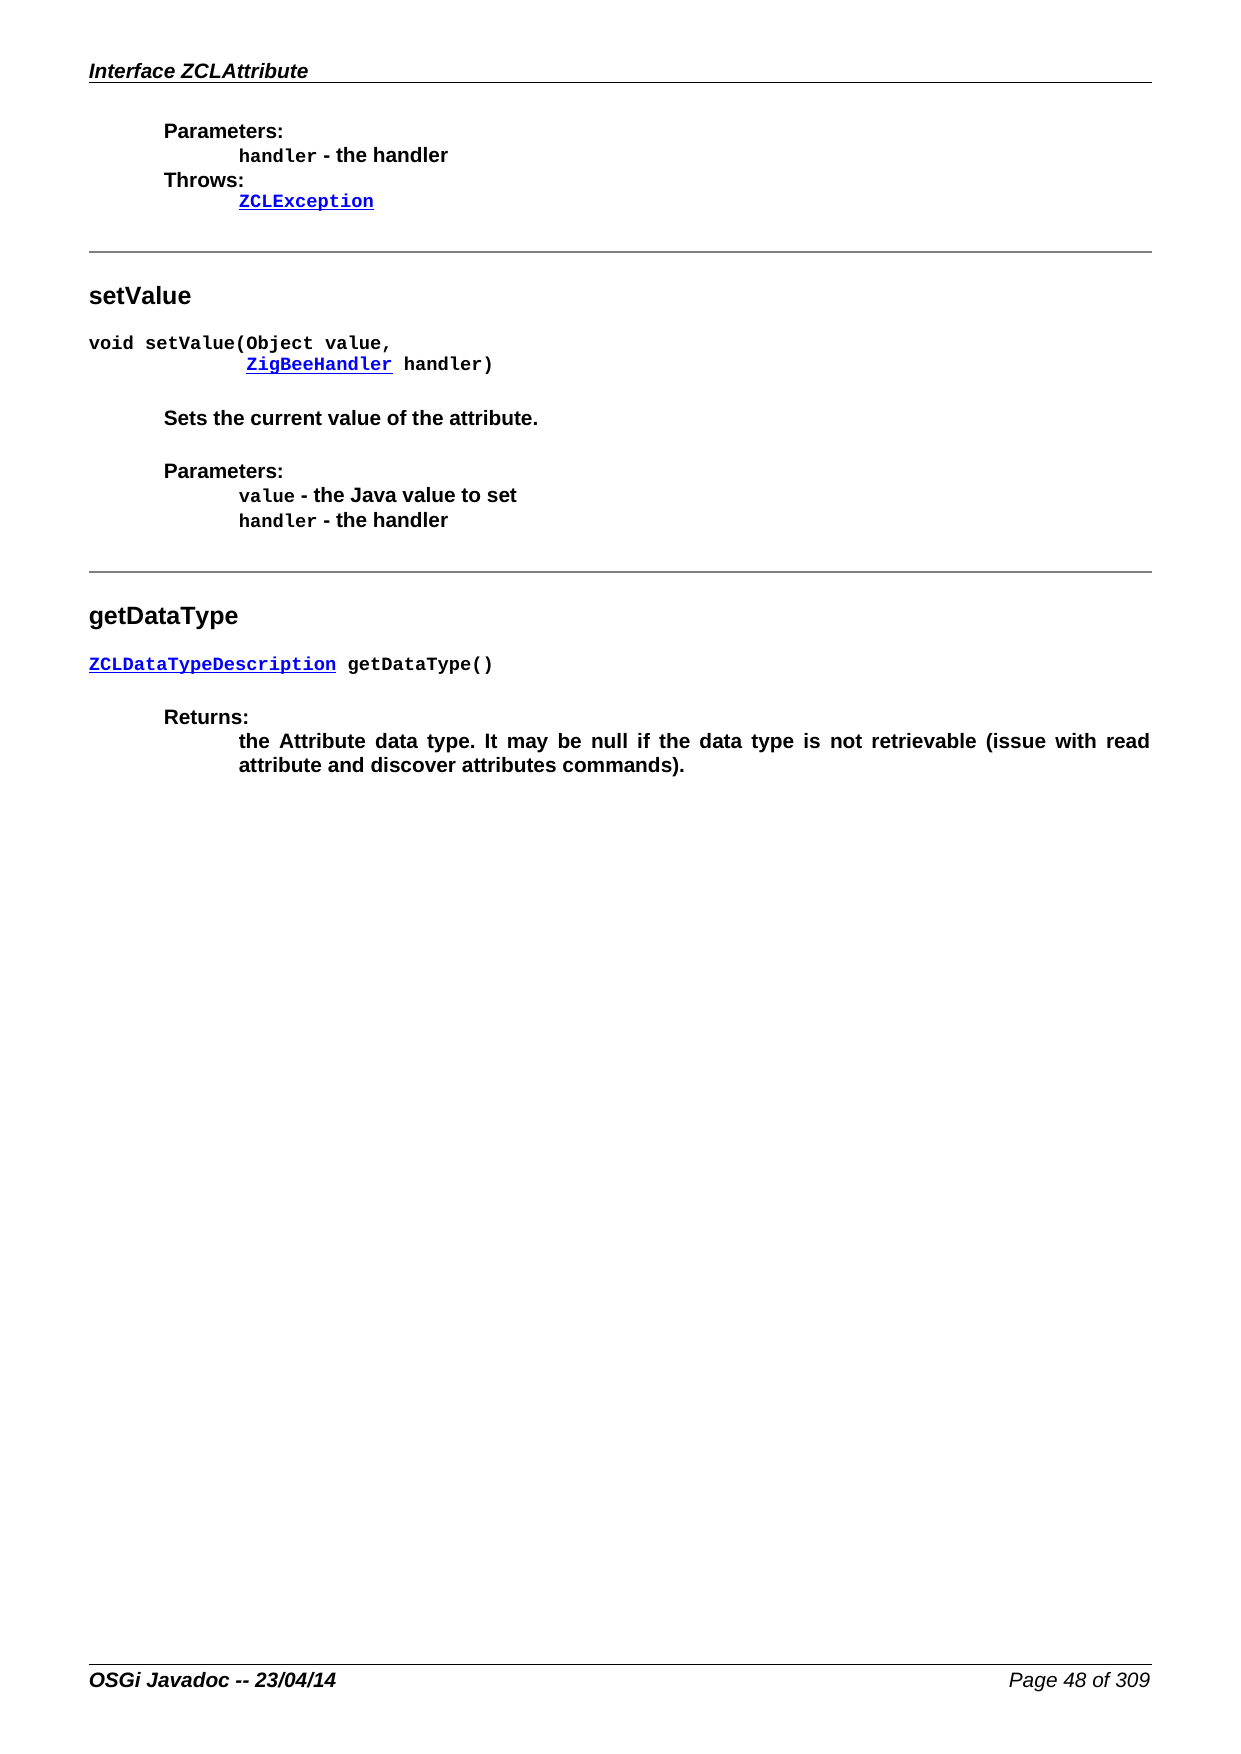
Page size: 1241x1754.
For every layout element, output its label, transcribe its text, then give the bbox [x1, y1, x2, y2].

text Parameters: [163, 459, 1152, 483]
text Returns: [163, 705, 1152, 729]
text ZCLDataTypeDescription getDataType() [88, 654, 1152, 676]
text value - the Java value to set [238, 483, 1152, 508]
text Sets the current value of the attribute. [163, 406, 1152, 429]
text Throws: [163, 168, 1152, 192]
text handler - the handler [238, 508, 1152, 533]
subtitle setValue [88, 281, 1152, 310]
subtitle getDataType [88, 601, 1152, 630]
text ZCLException [238, 192, 1152, 213]
text the Attribute data type. It may be null if the data type is not retrievable (issue with read attribute and discover attributes commands). [238, 729, 1152, 777]
text void setValue(Object value, ZigBeeHandler handler) [88, 334, 1152, 376]
text Parameters: [163, 118, 1152, 142]
text handler - the handler [238, 142, 1152, 168]
